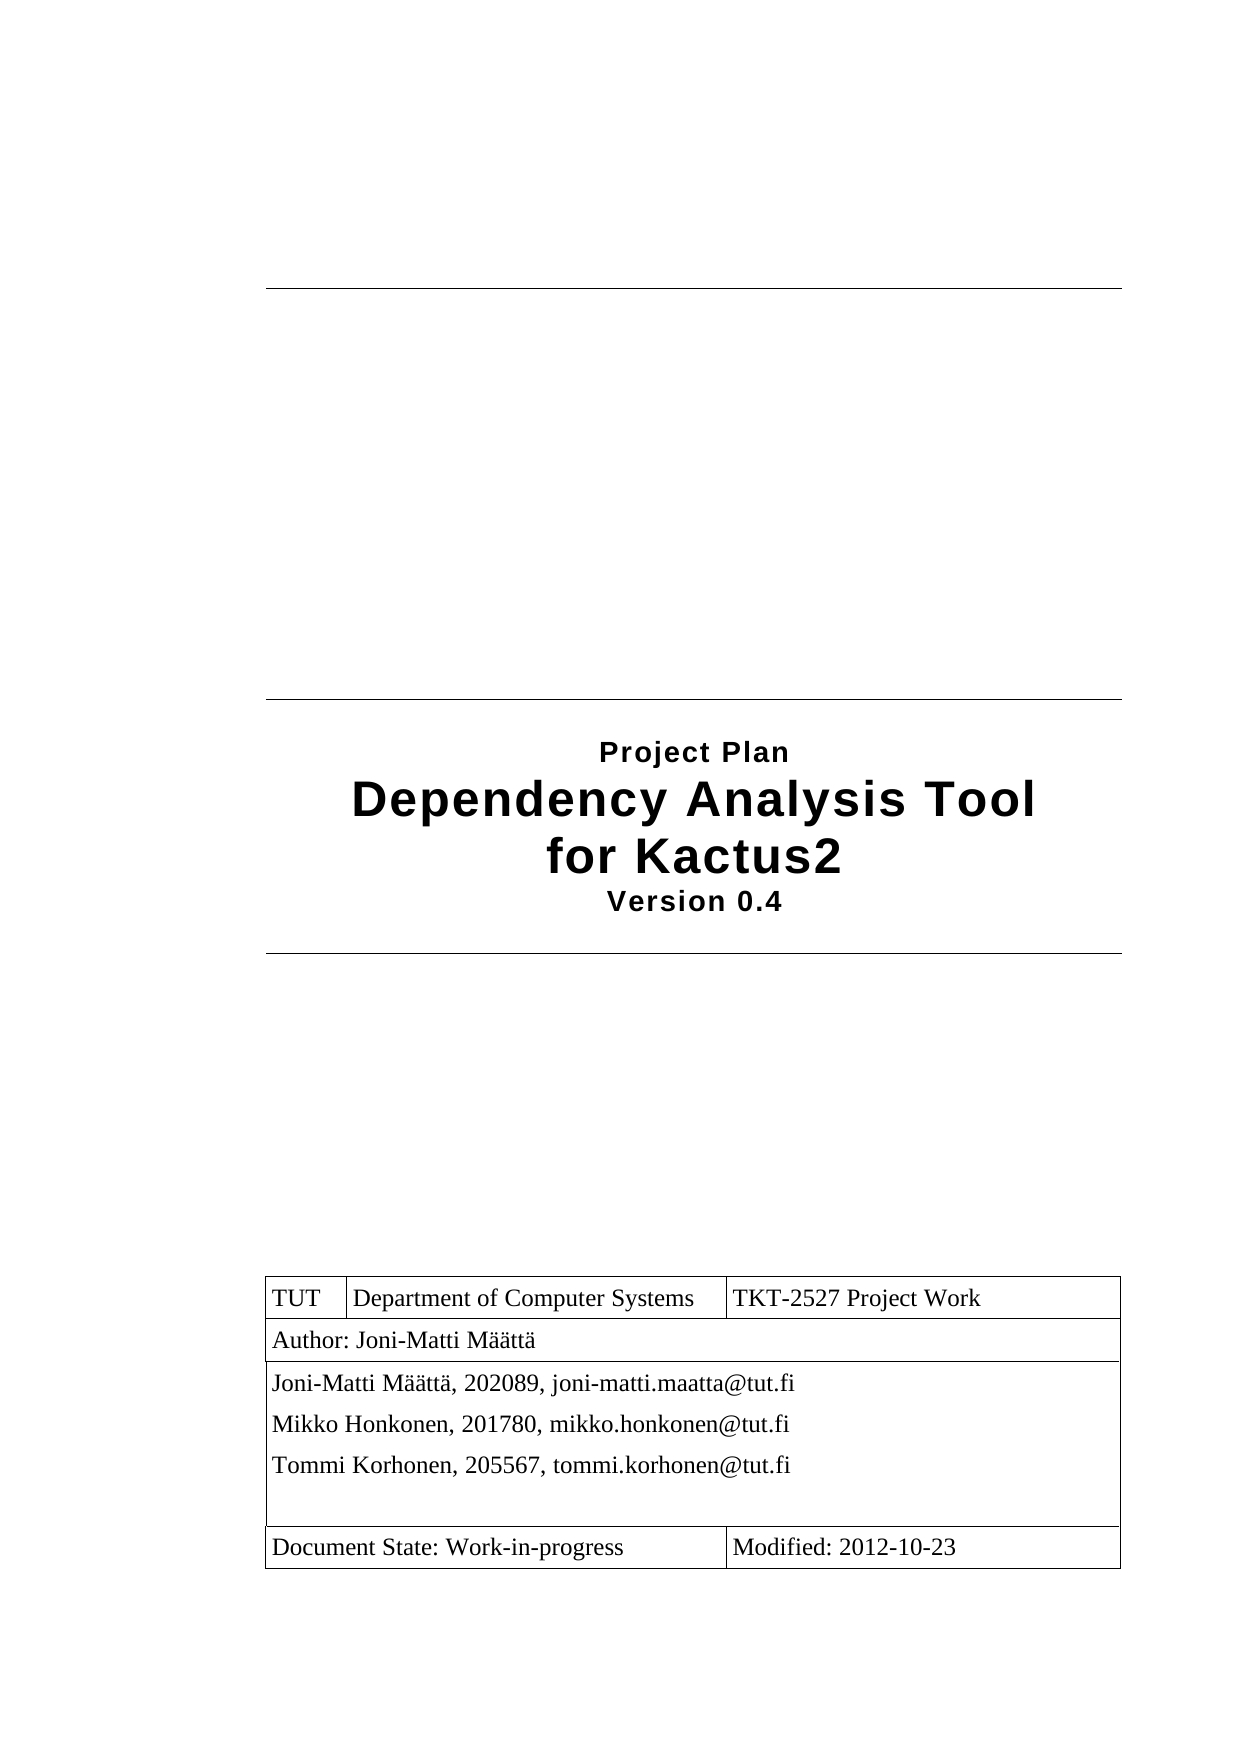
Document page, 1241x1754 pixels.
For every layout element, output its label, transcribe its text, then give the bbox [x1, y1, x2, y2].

table_cell Author: Joni-Matti Määttä [266, 1319, 1120, 1361]
table_cell Mikko Honkonen, 201780, mikko.honkonen@tut.fi [267, 1403, 1120, 1444]
table_cell Document State: Work-in-progress [266, 1527, 726, 1567]
table_cell Joni-Matti Määttä, 202089, joni-matti.maatta@tut.fi [267, 1361, 1120, 1403]
list Version 0.4 [266, 884, 1122, 917]
list Dependency Analysis Tool [266, 769, 1122, 826]
table_cell Modified: 2012-10-23 [727, 1526, 1120, 1567]
table_header TUT [266, 1277, 346, 1318]
table_header Department of Computer Systems [347, 1277, 726, 1318]
list Project Plan [266, 735, 1122, 769]
table_cell [267, 1485, 1120, 1526]
table_cell Tommi Korhonen, 205567, tommi.korhonen@tut.fi [267, 1444, 1120, 1485]
table_header TKT-2527 Project Work [727, 1277, 1120, 1318]
list for Kactus2 [266, 826, 1122, 884]
